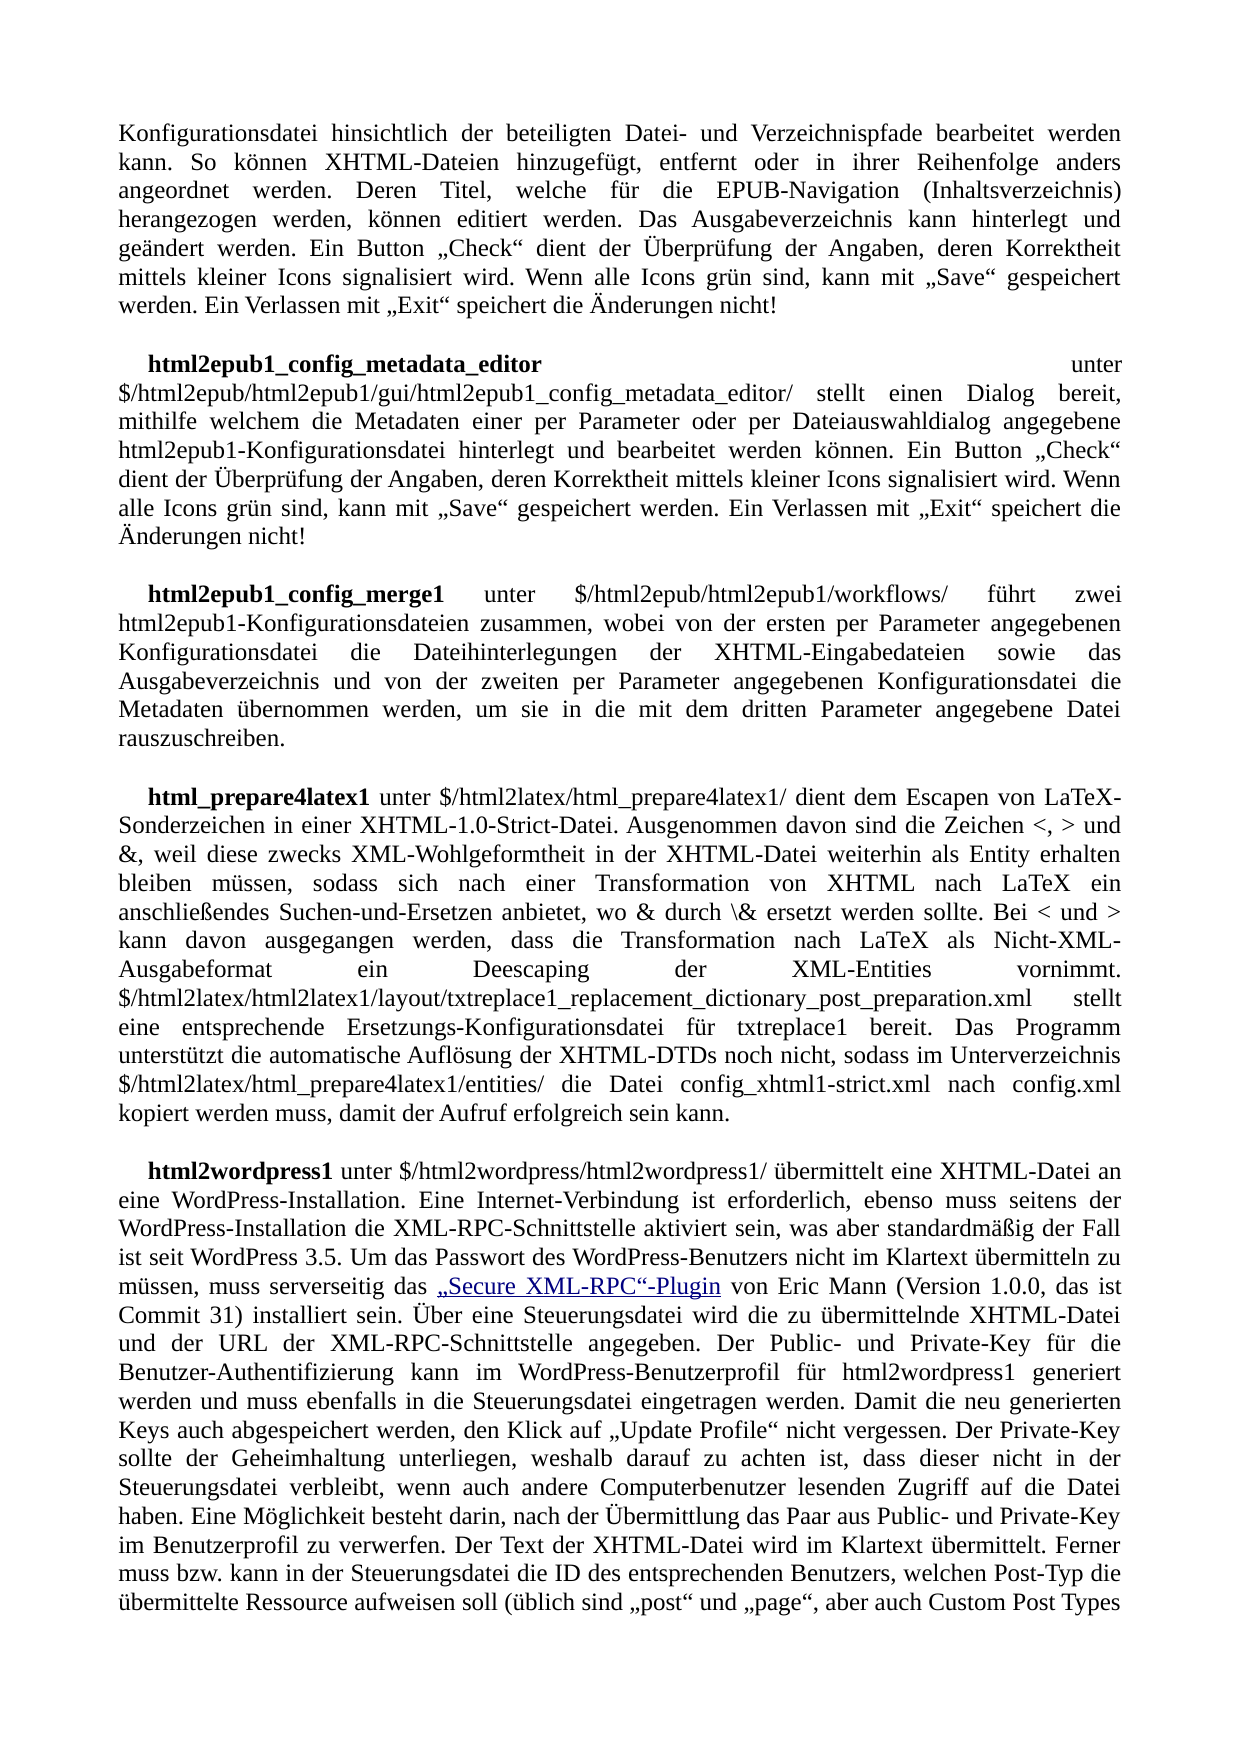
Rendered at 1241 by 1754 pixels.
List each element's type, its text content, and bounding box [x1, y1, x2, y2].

text html2wordpress1 unter $/html2wordpress/html2wordpress1/ übermittelt eine XHTML-Datei an eine WordPress-Installation. Eine Internet-Verbindung ist erforderlich, ebenso muss seitens der WordPress-Installation die XML-RPC-Schnittstelle aktiviert sein, was aber standardmäßig der Fall ist seit WordPress 3.5. Um das Passwort des WordPress-Benutzers nicht im Klartext übermitteln zu müssen, muss serverseitig das „Secure XML-RPC“-Plugin von Eric Mann (Version 1.0.0, das ist Commit 31) installiert sein. Über eine Steuerungsdatei wird die zu übermittelnde XHTML-Datei und der URL der XML-RPC-Schnittstelle angegeben. Der Public- und Private-Key für die Benutzer-Authentifizierung kann im WordPress-Benutzerprofil für html2wordpress1 generiert werden und muss ebenfalls in die Steuerungsdatei eingetragen werden. Damit die neu generierten Keys auch abgespeichert werden, den Klick auf „Update Profile“ nicht vergessen. Der Private-Key sollte der Geheimhaltung unterliegen, weshalb darauf zu achten ist, dass dieser nicht in der Steuerungsdatei verbleibt, wenn auch andere Computerbenutzer lesenden Zugriff auf die Datei haben. Eine Möglichkeit besteht darin, nach der Übermittlung das Paar aus Public- und Private-Key im Benutzerprofil zu verwerfen. Der Text der XHTML-Datei wird im Klartext übermittelt. Ferner muss bzw. kann in der Steuerungsdatei die ID des entsprechenden Benutzers, welchen Post-Typ die übermittelte Ressource aufweisen soll (üblich sind „post“ und „page“, aber auch Custom Post Types [118, 1156, 1122, 1616]
text html2epub1_config_metadata_editor unter $/html2epub/html2epub1/gui/html2epub1_config_metadata_editor/ stellt einen Dialog bereit, mithilfe welchem die Metadaten einer per Parameter oder per Dateiauswahldialog angegebene html2epub1-Konfigurationsdatei hinterlegt und bearbeitet werden können. Ein Button „Check“ dient der Überprüfung der Angaben, deren Korrektheit mittels kleiner Icons signalisiert wird. Wenn alle Icons grün sind, kann mit „Save“ gespeichert werden. Ein Verlassen mit „Exit“ speichert die Änderungen nicht! [118, 349, 1122, 550]
text Konfigurationsdatei hinsichtlich der beteiligten Datei- und Verzeichnispfade bearbeitet werden kann. So können XHTML-Dateien hinzugefügt, entfernt oder in ihrer Reihenfolge anders angeordnet werden. Deren Titel, welche für die EPUB-Navigation (Inhaltsverzeichnis) herangezogen werden, können editiert werden. Das Ausgabeverzeichnis kann hinterlegt und geändert werden. Ein Button „Check“ dient der Überprüfung der Angaben, deren Korrektheit mittels kleiner Icons signalisiert wird. Wenn alle Icons grün sind, kann mit „Save“ gespeichert werden. Ein Verlassen mit „Exit“ speichert die Änderungen nicht! [118, 118, 1122, 319]
text html2epub1_config_merge1 unter $/html2epub/html2epub1/workflows/ führt zwei html2epub1-Konfigurationsdateien zusammen, wobei von der ersten per Parameter angegebenen Konfigurationsdatei die Dateihinterlegungen der XHTML-Eingabedateien sowie das Ausgabeverzeichnis und von der zweiten per Parameter angegebenen Konfigurationsdatei die Metadaten übernommen werden, um sie in die mit dem dritten Parameter angegebene Datei rauszuschreiben. [118, 579, 1122, 752]
text html_prepare4latex1 unter $/html2latex/html_prepare4latex1/ dient dem Escapen von LaTeX-Sonderzeichen in einer XHTML-1.0-Strict-Datei. Ausgenommen davon sind die Zeichen <, > und &, weil diese zwecks XML-Wohlgeformtheit in der XHTML-Datei weiterhin als Entity erhalten bleiben müssen, sodass sich nach einer Transformation von XHTML nach LaTeX ein anschließendes Suchen-und-Ersetzen anbietet, wo & durch \& ersetzt werden sollte. Bei < und > kann davon ausgegangen werden, dass die Transformation nach LaTeX als Nicht-XML-Ausgabeformat ein Deescaping der XML-Entities vornimmt. $/html2latex/html2latex1/layout/txtreplace1_replacement_dictionary_post_preparation.xml stellt eine entsprechende Ersetzungs-Konfigurationsdatei für txtreplace1 bereit. Das Programm unterstützt die automatische Auflösung der XHTML-DTDs noch nicht, sodass im Unterverzeichnis $/html2latex/html_prepare4latex1/entities/ die Datei config_xhtml1-strict.xml nach config.xml kopiert werden muss, damit der Aufruf erfolgreich sein kann. [118, 782, 1122, 1127]
